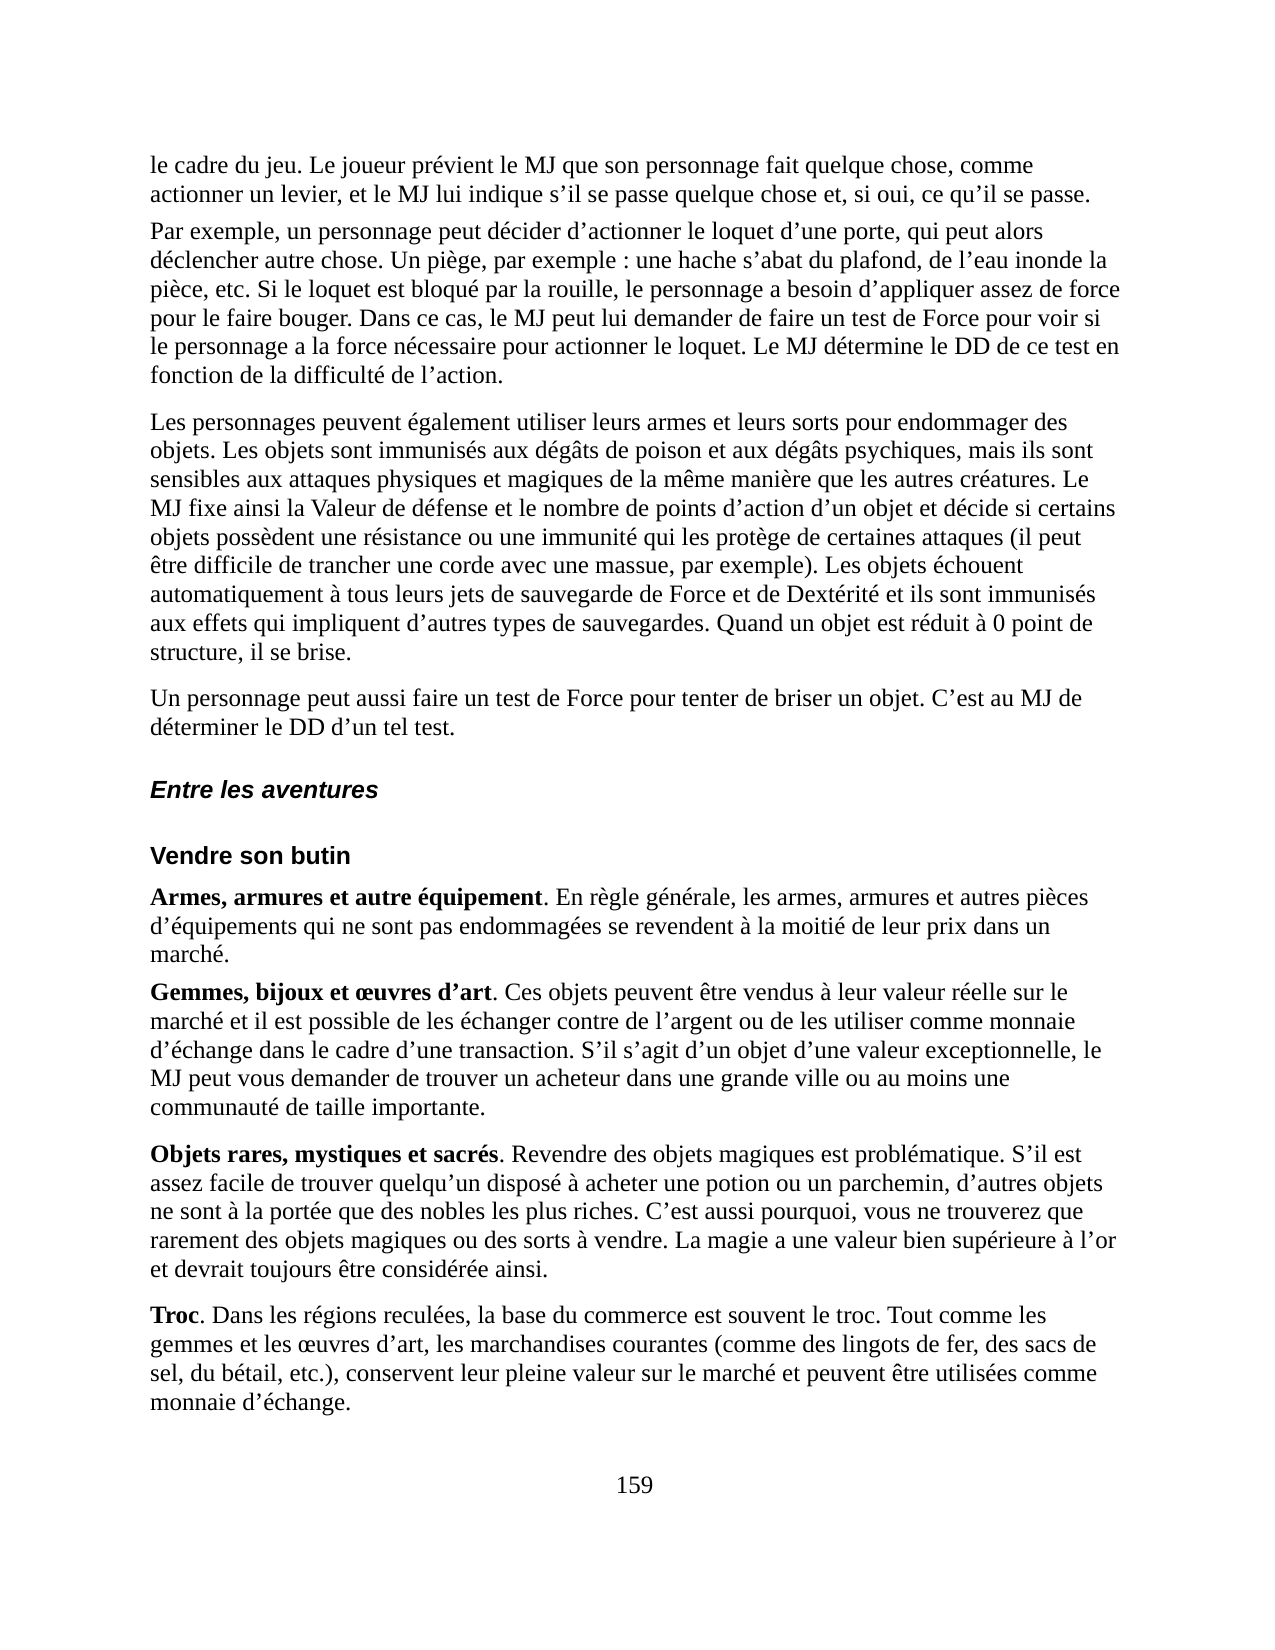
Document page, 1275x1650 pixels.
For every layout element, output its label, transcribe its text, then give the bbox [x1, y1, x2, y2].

text Armes, armures et autre équipement. En règle générale, les armes, armures et autres pièces d’équipements qui ne sont pas endommagées se revendent à la moitié de leur prix dans un marché. [150, 882, 1125, 968]
subtitle Entre les aventures [150, 775, 1125, 803]
text Gemmes, bijoux et œuvres d’art. Ces objets peuvent être vendus à leur valeur réelle sur le marché et il est possible de les échanger contre de l’argent ou de les utiliser comme monnaie d’échange dans le cadre d’une transaction. S’il s’agit d’un objet d’une valeur exceptionnelle, le MJ peut vous demander de trouver un acheteur dans une grande ville ou au moins une communauté de taille importante. [150, 977, 1125, 1121]
text Un personnage peut aussi faire un test de Force pour tenter de briser un objet. C’est au MJ de déterminer le DD d’un tel test. [150, 683, 1125, 741]
text Les personnages peuvent également utiliser leurs armes et leurs sorts pour endommager des objets. Les objets sont immunisés aux dégâts de poison et aux dégâts psychiques, mais ils sont sensibles aux attaques physiques et magiques de la même manière que les autres créatures. Le MJ fixe ainsi la Valeur de défense et le nombre de points d’action d’un objet et décide si certains objets possèdent une résistance ou une immunité qui les protège de certaines attaques (il peut être difficile de trancher une corde avec une massue, par exemple). Les objets échouent automatiquement à tous leurs jets de sauvegarde de Force et de Dextérité et ils sont immunisés aux effets qui impliquent d’autres types de sauvegardes. Quand un objet est réduit à 0 point de structure, il se brise. [150, 407, 1125, 666]
text Par exemple, un personnage peut décider d’actionner le loquet d’une porte, qui peut alors déclencher autre chose. Un piège, par exemple : une hache s’abat du plafond, de l’eau inonde la pièce, etc. Si le loquet est bloqué par la rouille, le personnage a besoin d’appliquer assez de force pour le faire bouger. Dans ce cas, le MJ peut lui demander de faire un test de Force pour voir si le personnage a la force nécessaire pour actionner le loquet. Le MJ détermine le DD de ce test en fonction de la difficulté de l’action. [150, 216, 1125, 389]
text Troc. Dans les régions reculées, la base du commerce est souvent le troc. Tout comme les gemmes et les œuvres d’art, les marchandises courantes (comme des lingots de fer, des sacs de sel, du bétail, etc.), conservent leur pleine valeur sur le marché et peuvent être utilisées comme monnaie d’échange. [150, 1301, 1125, 1416]
text le cadre du jeu. Le joueur prévient le MJ que son personnage fait quelque chose, comme actionner un levier, et le MJ lui indique s’il se passe quelque chose et, si oui, ce qu’il se passe. [150, 150, 1125, 207]
subtitle Vendre son butin [150, 841, 1125, 869]
text Objets rares, mystiques et sacrés. Revendre des objets magiques est problématique. S’il est assez facile de trouver quelqu’un disposé à acheter une potion ou un parchemin, d’autres objets ne sont à la portée que des nobles les plus riches. C’est aussi pourquoi, vous ne trouverez que rarement des objets magiques ou des sorts à vendre. La magie a une valeur bien supérieure à l’or et devrait toujours être considérée ainsi. [150, 1139, 1125, 1283]
